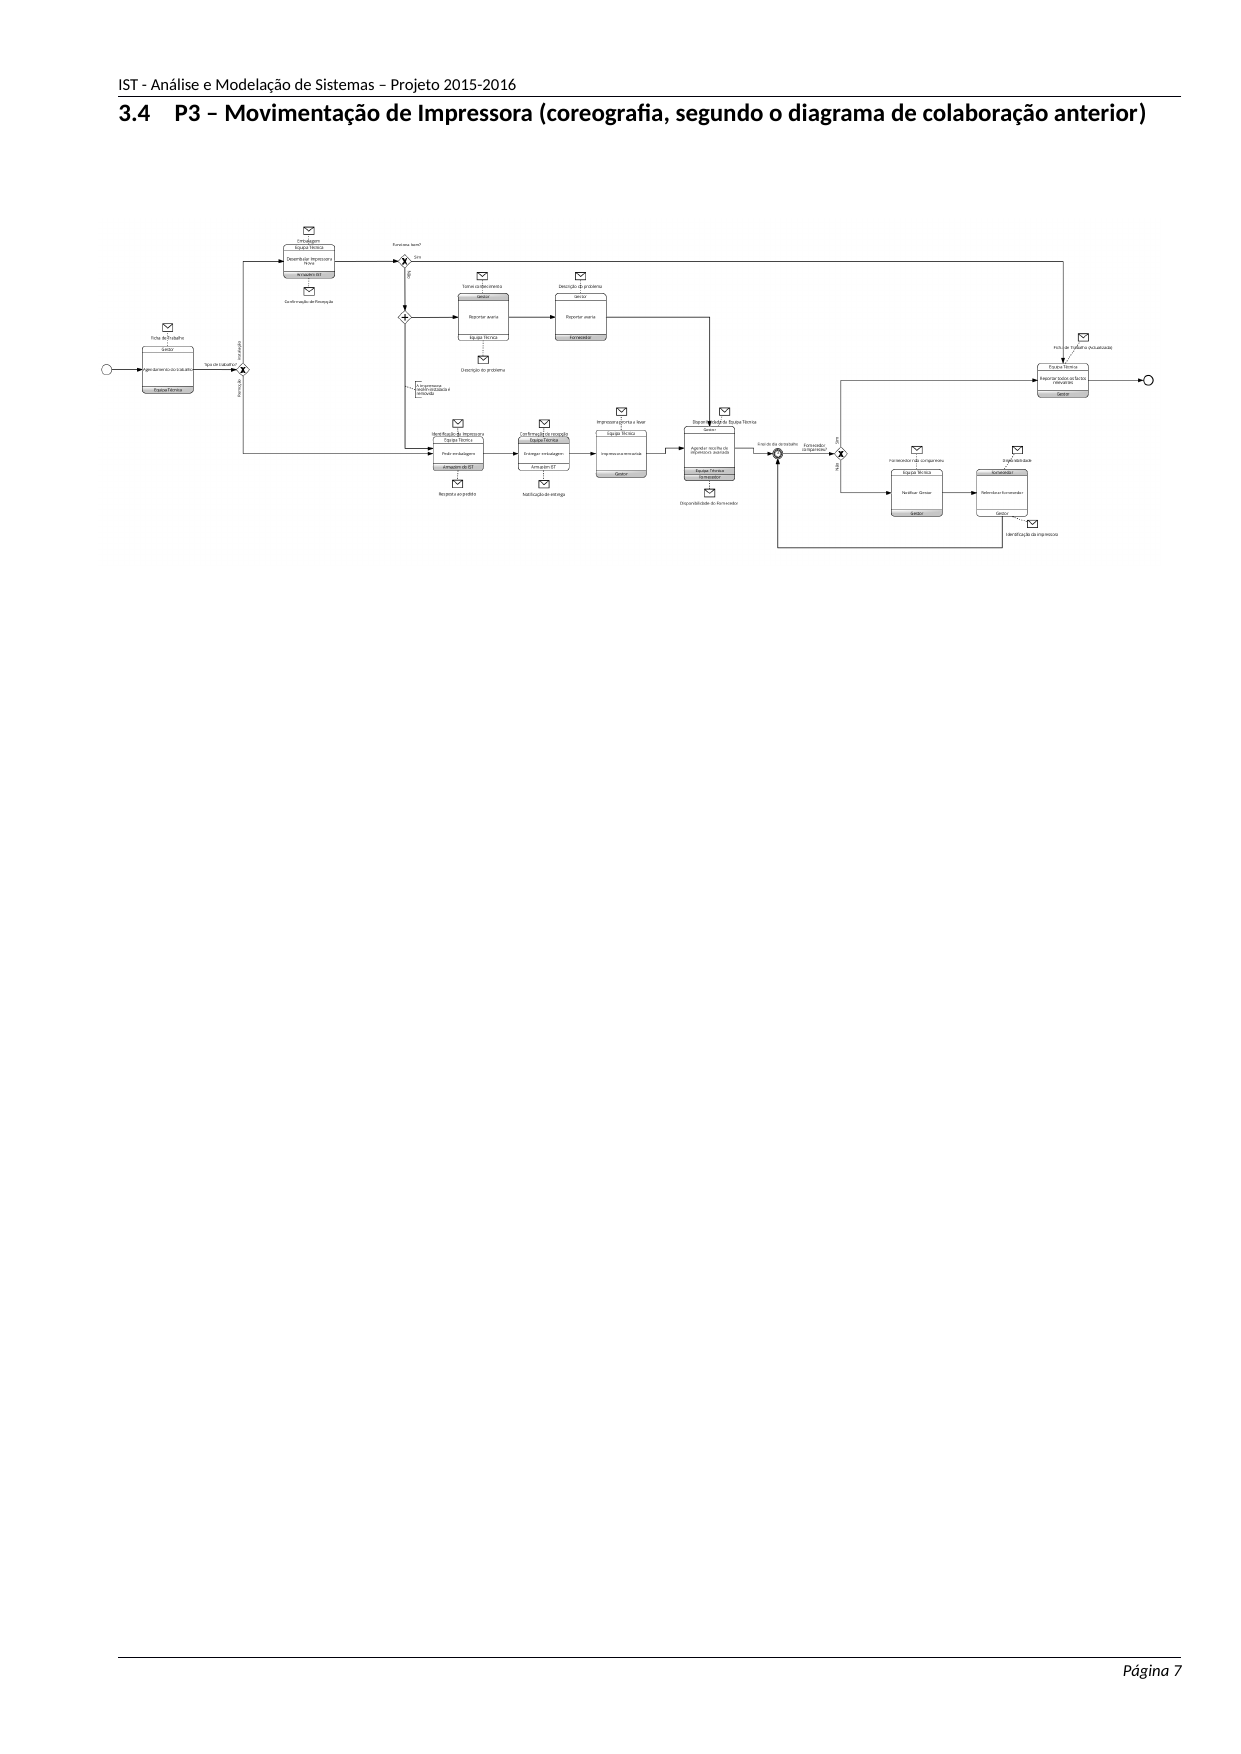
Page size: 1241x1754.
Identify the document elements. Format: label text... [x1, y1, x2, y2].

list P3 – Movimentação de Impressora (coreografia, segundo o diagrama de colaboração anterior) [118, 97, 1181, 128]
picture [97, 218, 1161, 566]
